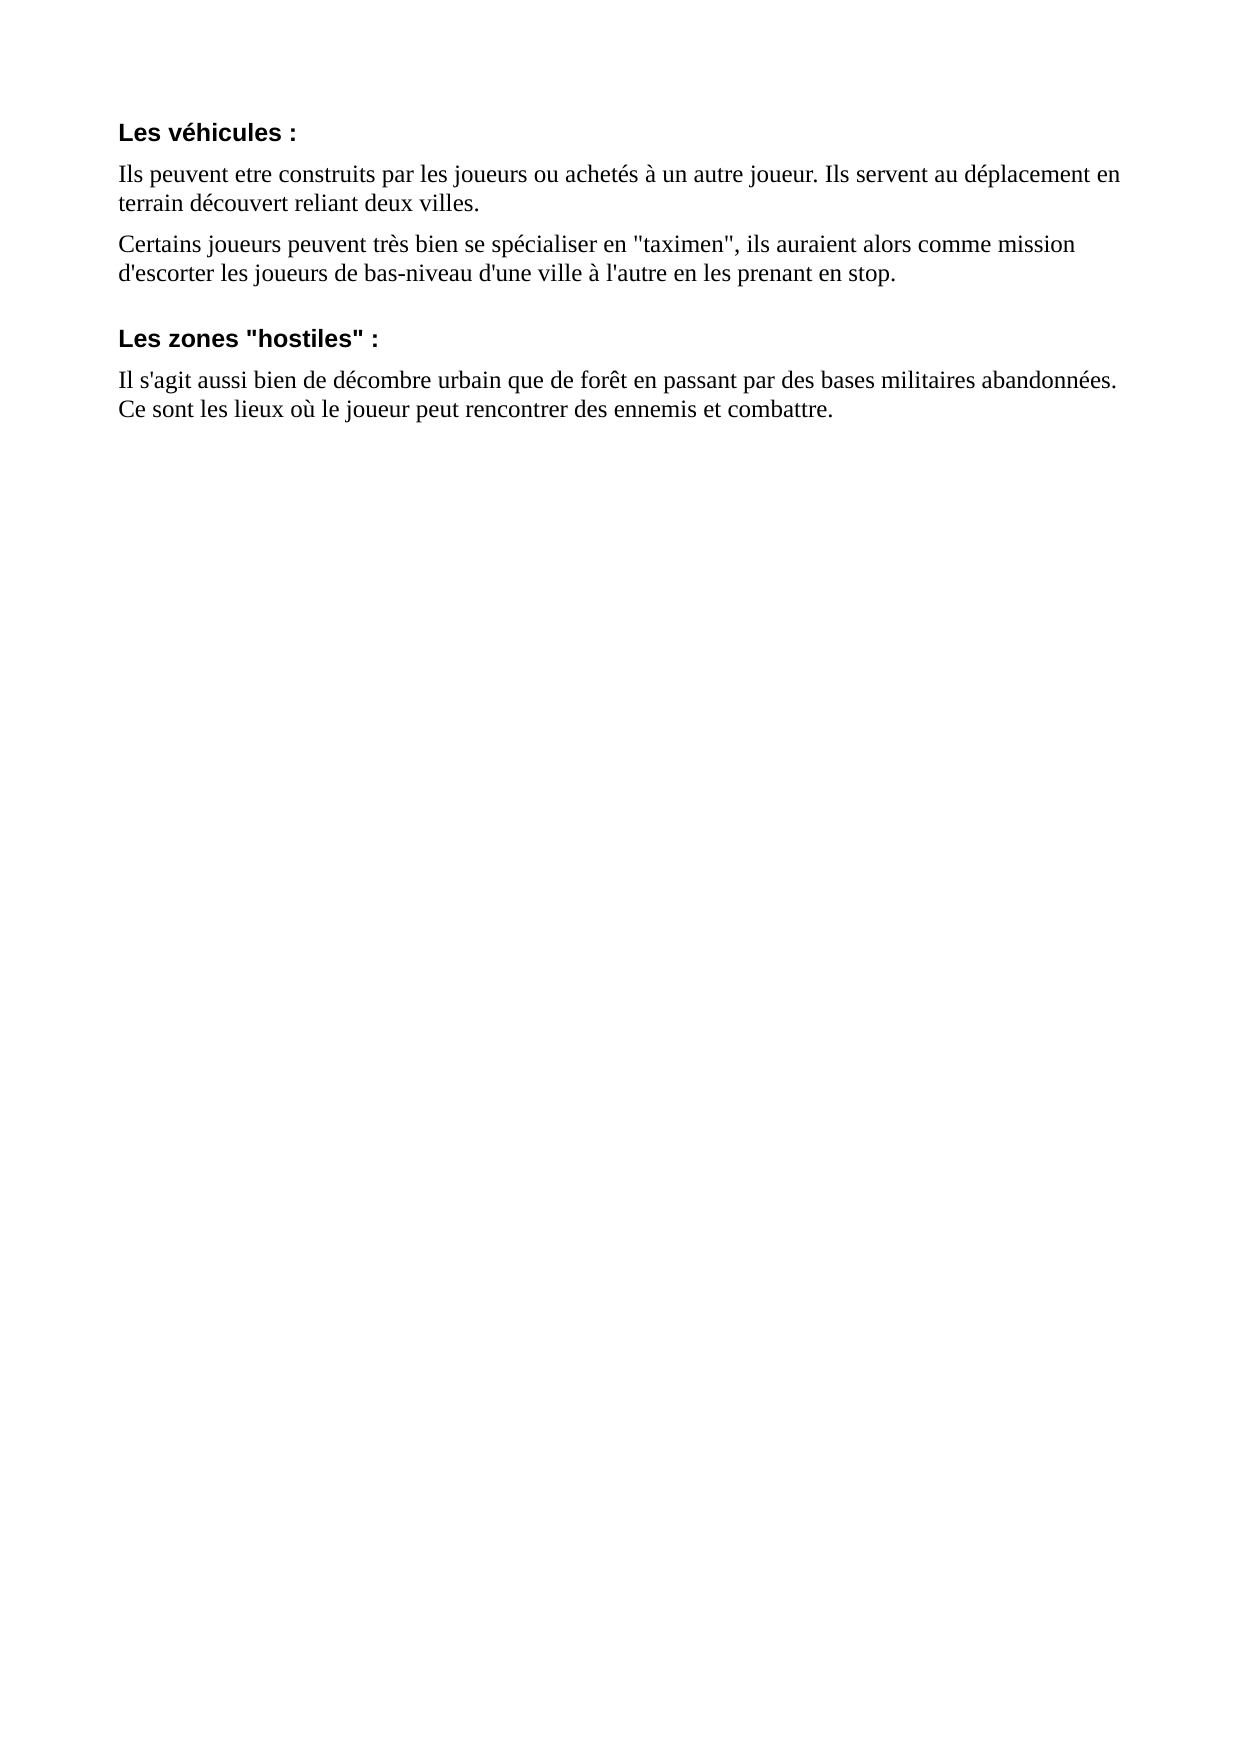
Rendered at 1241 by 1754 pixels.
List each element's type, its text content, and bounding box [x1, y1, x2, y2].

subtitle Les zones "hostiles" : [118, 324, 1122, 353]
subtitle Les véhicules : [118, 118, 1122, 147]
text Il s'agit aussi bien de décombre urbain que de forêt en passant par des bases militaires abandonnées. Ce sont les lieux où le joueur peut rencontrer des ennemis et combattre. [118, 366, 1122, 423]
text Ils peuvent etre construits par les joueurs ou achetés à un autre joueur. Ils servent au déplacement en terrain découvert reliant deux villes. [118, 159, 1122, 217]
text Certains joueurs peuvent très bien se spécialiser en "taximen", ils auraient alors comme mission d'escorter les joueurs de bas-niveau d'une ville à l'autre en les prenant en stop. [118, 229, 1122, 287]
